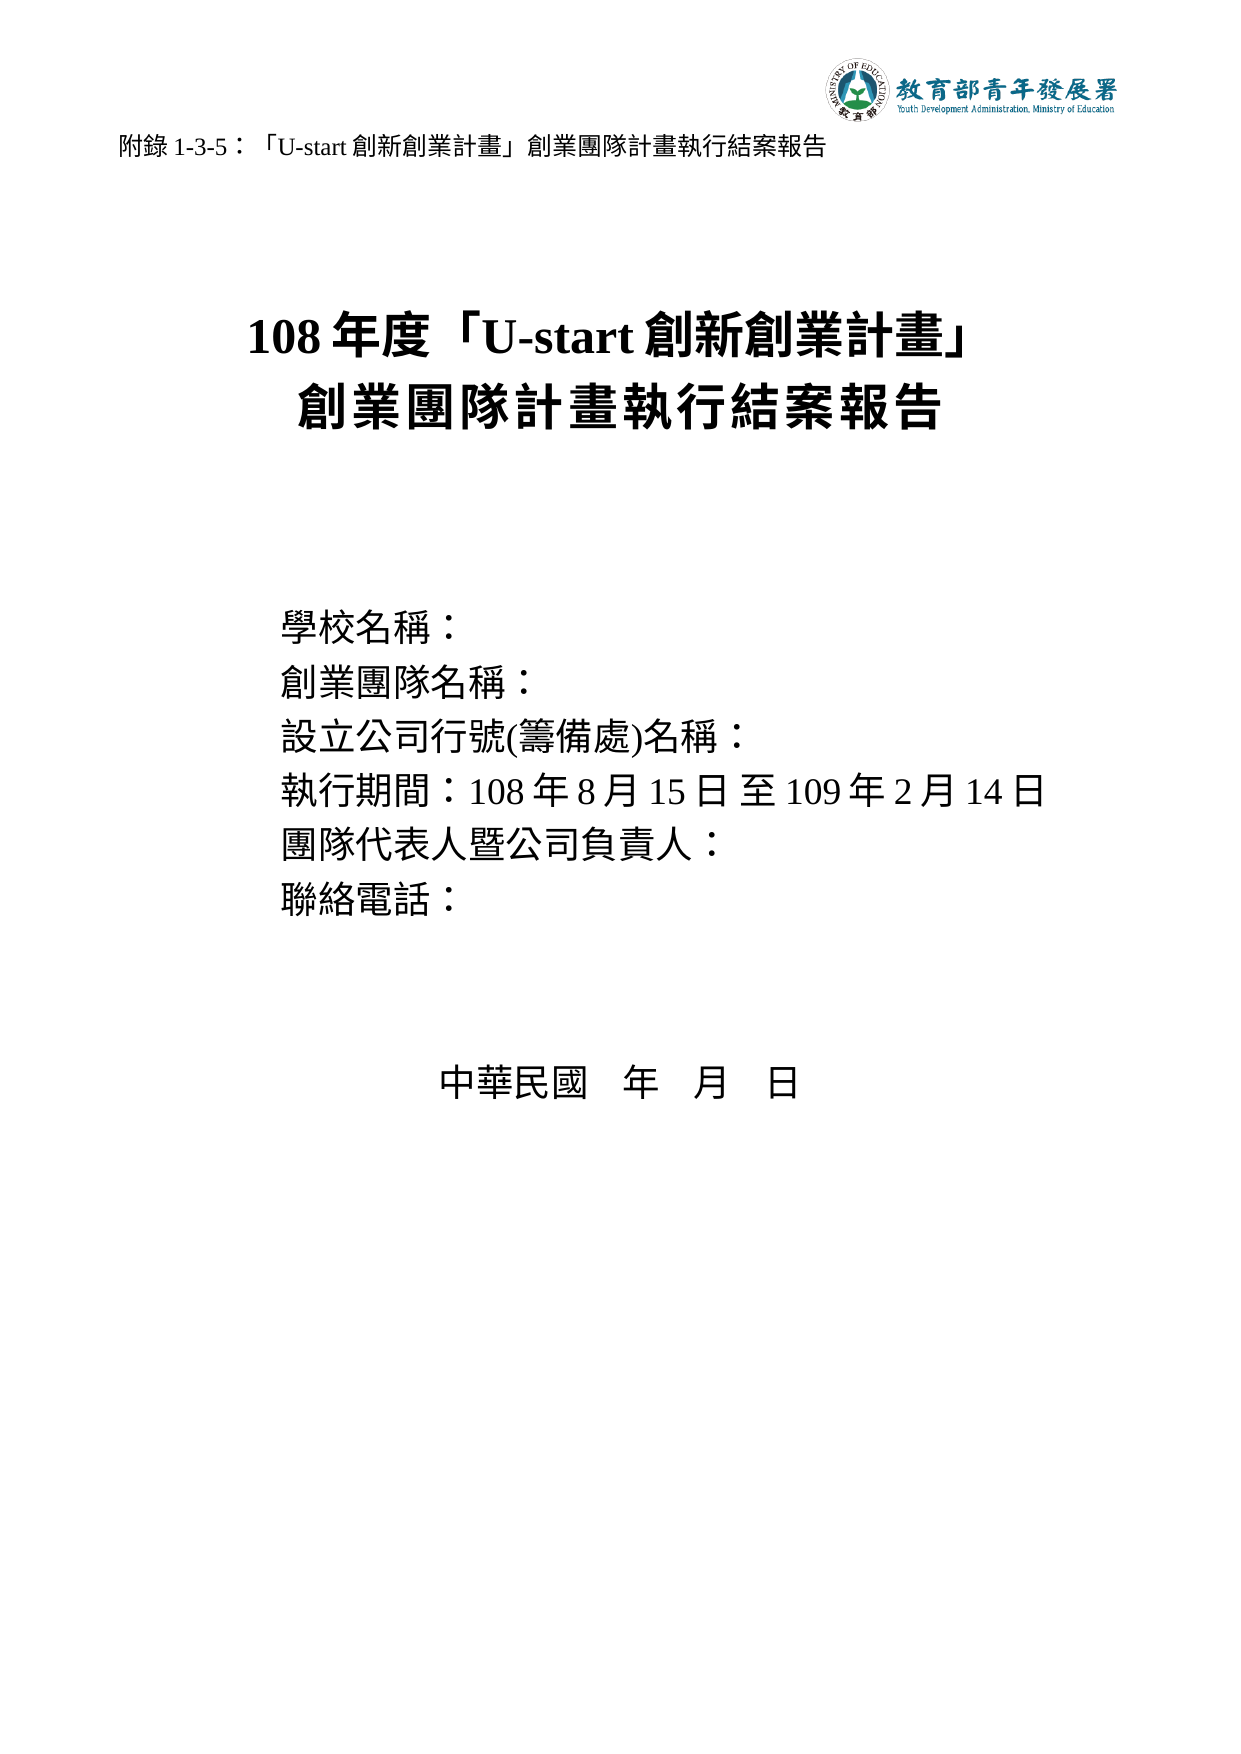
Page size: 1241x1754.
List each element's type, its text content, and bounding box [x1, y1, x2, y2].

text 設立公司行號(籌備處)名稱： [281, 707, 1122, 761]
text 中華民國 年 月 日 [118, 1053, 1122, 1108]
text 團隊代表人暨公司負責人： [281, 815, 1122, 870]
picture [818, 53, 1123, 126]
text 附錄1-3-5：「U-start創新創業計畫」創業團隊計畫執行結案報告 [118, 126, 1122, 162]
text 108年度「U-start創新創業計畫」 [118, 295, 1122, 368]
text 執行期間：108年8月15日 至 109年2月14日 [281, 761, 1122, 815]
text 學校名稱： [281, 598, 1122, 653]
text 創業團隊計畫執行結案報告 [118, 368, 1122, 440]
text 創業團隊名稱： [281, 653, 1122, 707]
text 聯絡電話： [281, 870, 1122, 924]
